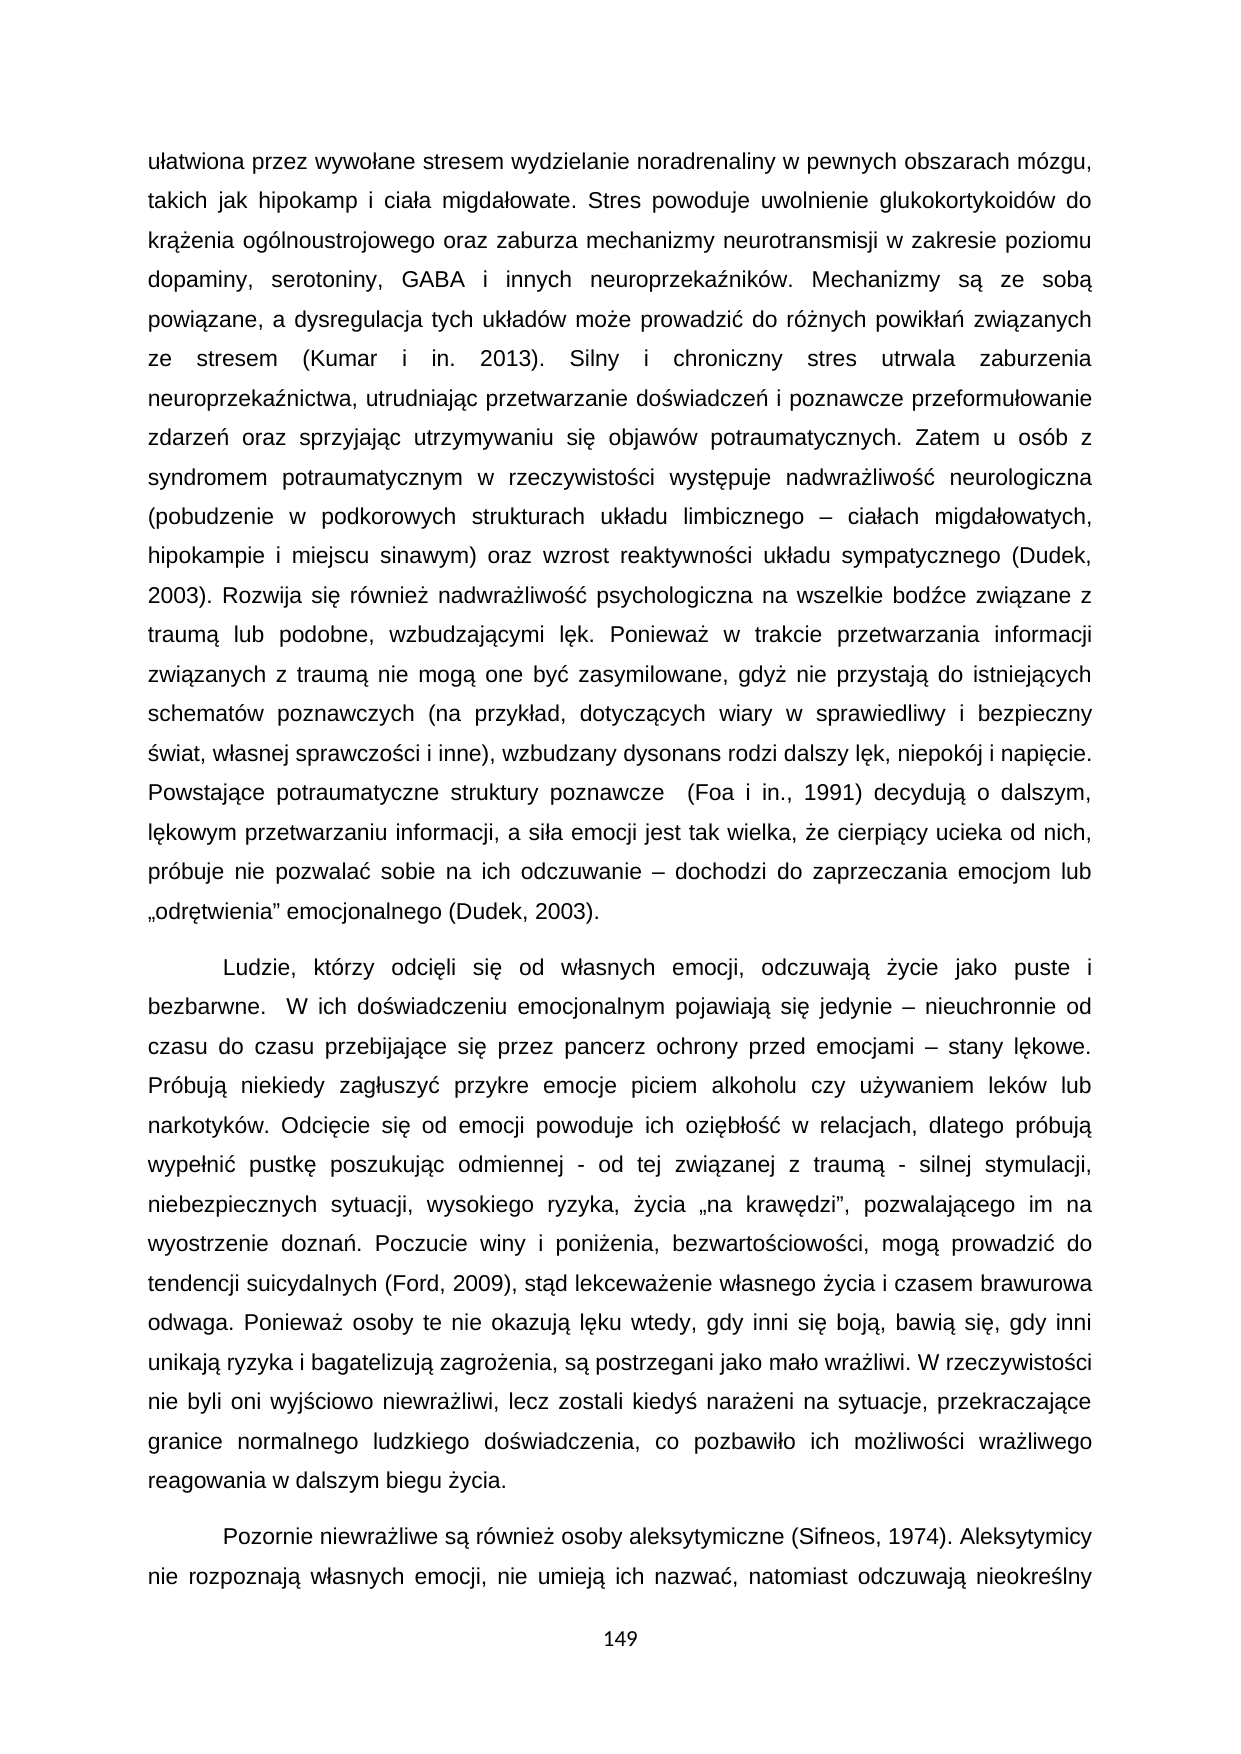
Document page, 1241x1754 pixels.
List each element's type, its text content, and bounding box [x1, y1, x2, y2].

text Pozornie niewrażliwe są również osoby aleksytymiczne (Sifneos, 1974). Aleksytymicy nie rozpoznają własnych emocji, nie umieją ich nazwać, natomiast odczuwają nieokreślny [148, 1523, 1093, 1589]
text Ludzie, którzy odcięli się od własnych emocji, odczuwają życie jako puste i bezbarwne. W ich doświadczeniu emocjonalnym pojawiają się jedynie – nieuchronnie od czasu do czasu przebijające się przez pancerz ochrony przed emocjami – stany lękowe. Próbują niekiedy zagłuszyć przykre emocje piciem alkoholu czy używaniem leków lub narkotyków. Odcięcie się od emocji powoduje ich oziębłość w relacjach, dlatego próbują wypełnić pustkę poszukując odmiennej - od tej związanej z traumą - silnej stymulacji, niebezpiecznych sytuacji, wysokiego ryzyka, życia „na krawędzi”, pozwalającego im na wyostrzenie doznań. Poczucie winy i poniżenia, bezwartościowości, mogą prowadzić do tendencji suicydalnych (Ford, 2009), stąd lekceważenie własnego życia i czasem brawurowa odwaga. Ponieważ osoby te nie okazują lęku wtedy, gdy inni się boją, bawią się, gdy inni unikają ryzyka i bagatelizują zagrożenia, są postrzegani jako mało wrażliwi. W rzeczywistości nie byli oni wyjściowo niewrażliwi, lecz zostali kiedyś narażeni na sytuacje, przekraczające granice normalnego ludzkiego doświadczenia, co pozbawiło ich możliwości wrażliwego reagowania w dalszym biegu życia. [148, 954, 1093, 1493]
text ułatwiona przez wywołane stresem wydzielanie noradrenaliny w pewnych obszarach mózgu, takich jak hipokamp i ciała migdałowate. Stres powoduje uwolnienie glukokortykoidów do krążenia ogólnoustrojowego oraz zaburza mechanizmy neurotransmisji w zakresie poziomu dopaminy, serotoniny, GABA i innych neuroprzekaźników. Mechanizmy są ze sobą powiązane, a dysregulacja tych układów może prowadzić do różnych powikłań związanych ze stresem (Kumar i in. 2013). Silny i chroniczny stres utrwala zaburzenia neuroprzekaźnictwa, utrudniając przetwarzanie doświadczeń i poznawcze przeformułowanie zdarzeń oraz sprzyjając utrzymywaniu się objawów potraumatycznych. Zatem u osób z syndromem potraumatycznym w rzeczywistości występuje nadwrażliwość neurologiczna (pobudzenie w podkorowych strukturach układu limbicznego – ciałach migdałowatych, hipokampie i miejscu sinawym) oraz wzrost reaktywności układu sympatycznego (Dudek, 2003). Rozwija się również nadwrażliwość psychologiczna na wszelkie bodźce związane z traumą lub podobne, wzbudzającymi lęk. Ponieważ w trakcie przetwarzania informacji związanych z traumą nie mogą one być zasymilowane, gdyż nie przystają do istniejących schematów poznawczych (na przykład, dotyczących wiary w sprawiedliwy i bezpieczny świat, własnej sprawczości i inne), wzbudzany dysonans rodzi dalszy lęk, niepokój i napięcie. Powstające potraumatyczne struktury poznawcze (Foa i in., 1991) decydują o dalszym, lękowym przetwarzaniu informacji, a siła emocji jest tak wielka, że cierpiący ucieka od nich, próbuje nie pozwalać sobie na ich odczuwanie – dochodzi do zaprzeczania emocjom lub „odrętwienia” emocjonalnego (Dudek, 2003). [148, 148, 1093, 924]
